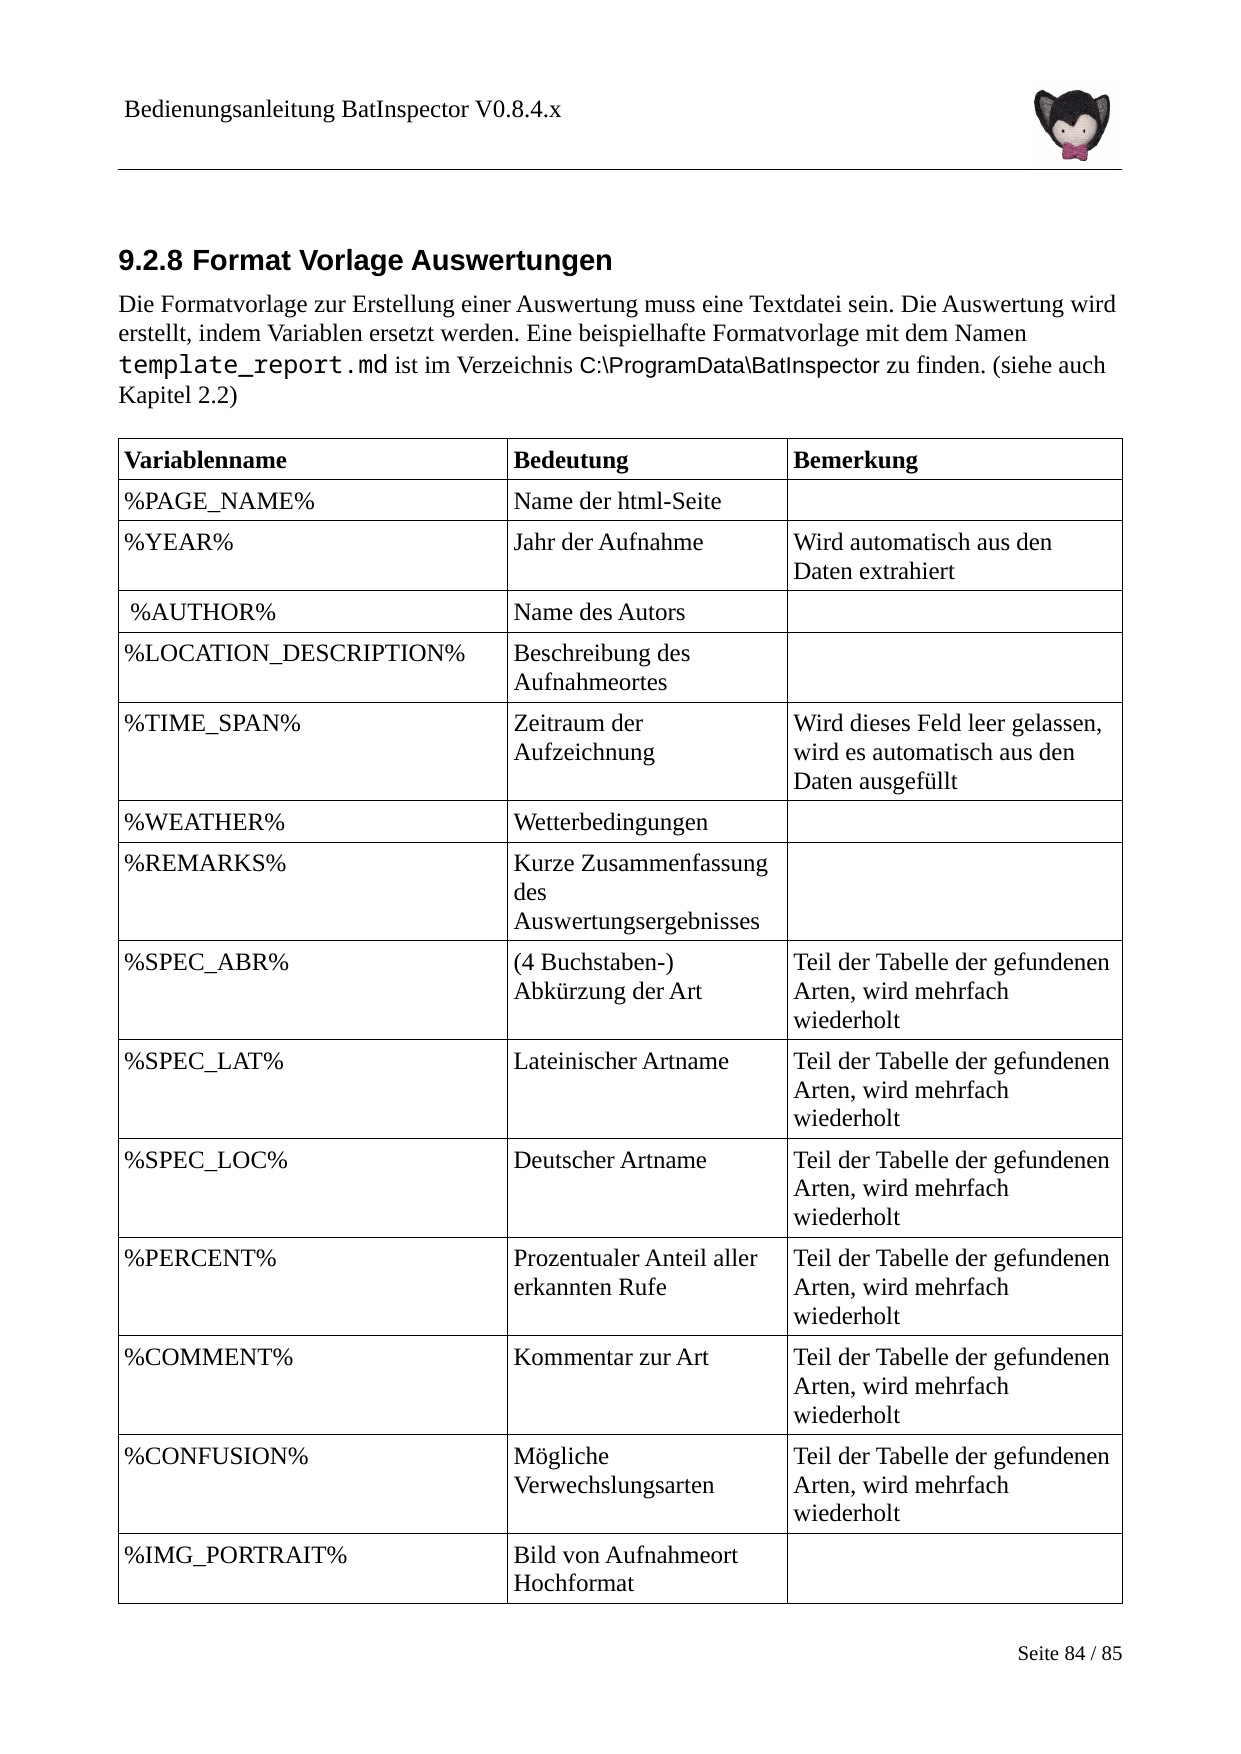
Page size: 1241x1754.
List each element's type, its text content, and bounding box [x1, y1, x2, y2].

table_cell [788, 843, 1122, 940]
table_header Variablenname [119, 439, 507, 479]
table_cell %SPEC_ABR% [119, 941, 507, 1039]
table_cell Teil der Tabelle der gefundenen Arten, wird mehrfach wiederholt [788, 1336, 1122, 1434]
table_cell [788, 591, 1122, 632]
table_cell Jahr der Aufnahme [508, 521, 787, 590]
table_cell Prozentualer Anteil aller erkannten Rufe [508, 1238, 787, 1335]
table_cell Deutscher Artname [508, 1139, 787, 1237]
table_cell %YEAR% [119, 521, 507, 590]
table_cell %SPEC_LOC% [119, 1139, 507, 1237]
table_cell Name des Autors [508, 591, 787, 632]
table_cell Name der html-Seite [508, 480, 787, 520]
table_header Bedeutung [508, 439, 787, 479]
table_cell Wird dieses Feld leer gelassen, wird es automatisch aus den Daten ausgefüllt [788, 703, 1122, 800]
table_cell Kurze Zusammenfassung des Auswertungsergebnisses [508, 843, 787, 940]
table_cell [788, 480, 1122, 520]
table_cell %REMARKS% [119, 843, 507, 940]
table_header Bemerkung [788, 439, 1122, 479]
table_cell [788, 801, 1122, 842]
table_cell %COMMENT% [119, 1336, 507, 1434]
table_cell Mögliche Verwechslungsarten [508, 1435, 787, 1533]
table_cell [788, 633, 1122, 702]
table_cell %SPEC_LAT% [119, 1040, 507, 1138]
table_cell Lateinischer Artname [508, 1040, 787, 1138]
table_cell [788, 1534, 1122, 1603]
table_cell %LOCATION_DESCRIPTION% [119, 633, 507, 702]
table_cell Wird automatisch aus den Daten extrahiert [788, 521, 1122, 590]
table_cell %AUTHOR% [119, 591, 507, 632]
table_cell Teil der Tabelle der gefundenen Arten, wird mehrfach wiederholt [788, 1435, 1122, 1533]
table_cell Kommentar zur Art [508, 1336, 787, 1434]
text Die Formatvorlage zur Erstellung einer Auswertung muss eine Textdatei sein. Die Auswertung wird erstellt, indem Variablen ersetzt werden. Eine beispielhafte Formatvorlage mit dem Namen template_report.md ist im Verzeichnis C:\ProgramData\BatInspector zu finden. (siehe auch Kapitel 2.2) [118, 289, 1122, 409]
subtitle Format Vorlage Auswertungen [118, 243, 1122, 276]
picture [1030, 80, 1119, 169]
table_cell %CONFUSION% [119, 1435, 507, 1533]
table_cell Beschreibung des Aufnahmeortes [508, 633, 787, 702]
table_cell Bild von Aufnahmeort Hochformat [508, 1534, 787, 1603]
table_cell Teil der Tabelle der gefundenen Arten, wird mehrfach wiederholt [788, 1040, 1122, 1138]
table_cell (4 Buchstaben-) Abkürzung der Art [508, 941, 787, 1039]
table_cell %WEATHER% [119, 801, 507, 842]
table_cell Teil der Tabelle der gefundenen Arten, wird mehrfach wiederholt [788, 1139, 1122, 1237]
table_cell Zeitraum der Aufzeichnung [508, 703, 787, 800]
table_cell %IMG_PORTRAIT% [119, 1534, 507, 1603]
table_cell %PAGE_NAME% [119, 480, 507, 520]
table_cell Teil der Tabelle der gefundenen Arten, wird mehrfach wiederholt [788, 941, 1122, 1039]
table_cell Wetterbedingungen [508, 801, 787, 842]
table_cell %TIME_SPAN% [119, 703, 507, 800]
table_cell Teil der Tabelle der gefundenen Arten, wird mehrfach wiederholt [788, 1238, 1122, 1335]
table_cell %PERCENT% [119, 1238, 507, 1335]
